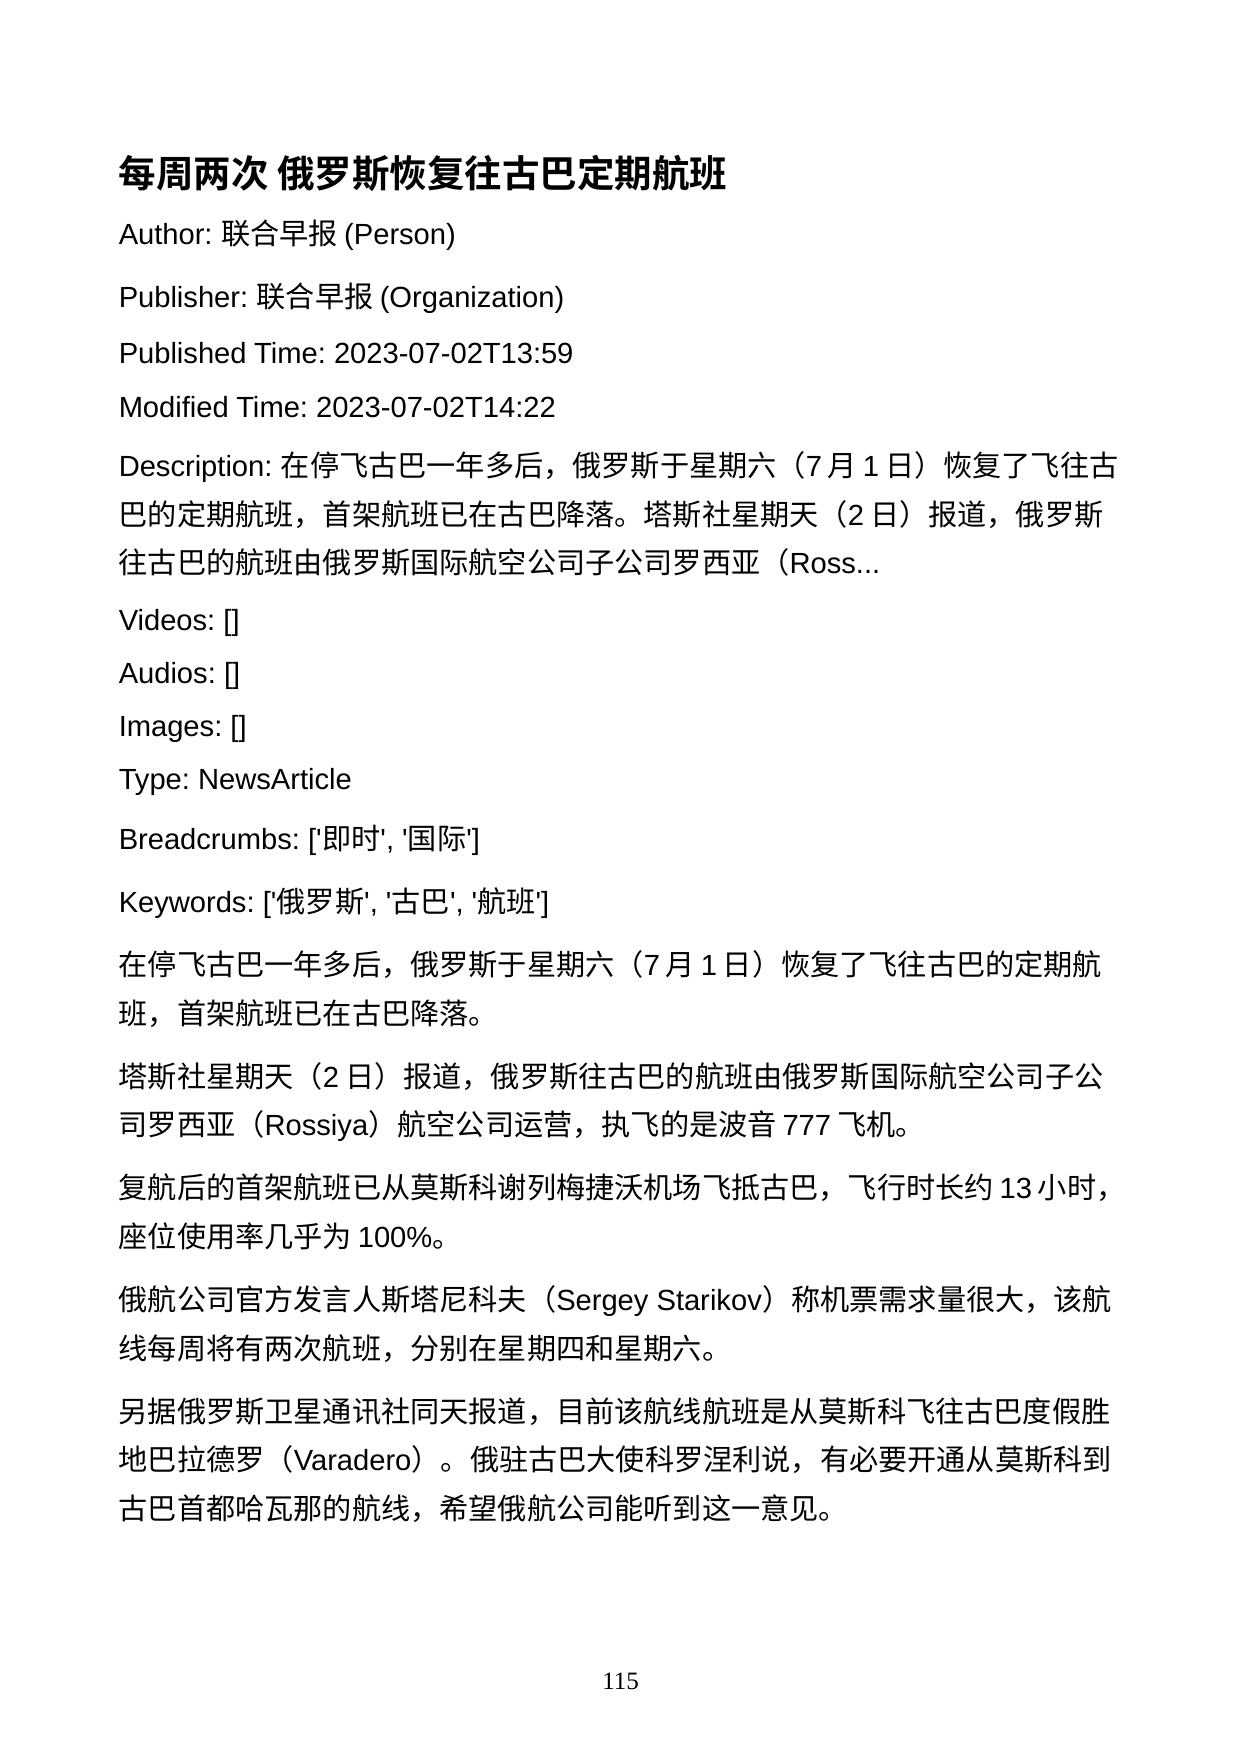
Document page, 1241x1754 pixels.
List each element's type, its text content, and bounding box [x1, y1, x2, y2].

subtitle 每周两次 俄罗斯恢复往古巴定期航班 [118, 143, 1122, 198]
text Published Time: 2023-07-02T13:59 [118, 337, 1122, 370]
text 塔斯社星期天（2日）报道，俄罗斯往古巴的航班由俄罗斯国际航空公司子公司罗西亚（Rossiya）航空公司运营，执飞的是波音777飞机。 [118, 1053, 1122, 1144]
text 另据俄罗斯卫星通讯社同天报道，目前该航线航班是从莫斯科飞往古巴度假胜地巴拉德罗（Varadero）。俄驻古巴大使科罗涅利说，有必要开通从莫斯科到古巴首都哈瓦那的航线，希望俄航公司能听到这一意见。 [118, 1388, 1122, 1528]
text Publisher: 联合早报 (Organization) [118, 273, 1122, 316]
text Audios: [] [118, 656, 1122, 690]
text 在停飞古巴一年多后，俄罗斯于星期六（7月1日）恢复了飞往古巴的定期航班，首架航班已在古巴降落。 [118, 942, 1122, 1033]
text 俄航公司官方发言人斯塔尼科夫（Sergey Starikov）称机票需求量很大，该航线每周将有两次航班，分别在星期四和星期六。 [118, 1277, 1122, 1368]
text Videos: [] [118, 603, 1122, 637]
text 复航后的首架航班已从莫斯科谢列梅捷沃机场飞抵古巴，飞行时长约13小时，座位使用率几乎为100%。 [118, 1165, 1122, 1256]
text Author: 联合早报 (Person) [118, 210, 1122, 253]
text Keywords: ['俄罗斯', '古巴', '航班'] [118, 879, 1122, 921]
text Description: 在停飞古巴一年多后，俄罗斯于星期六（7月1日）恢复了飞往古巴的定期航班，首架航班已在古巴降落。塔斯社星期天（2日）报道，俄罗斯往古巴的航班由俄罗斯国际航空公司子公司罗西亚（Ross... [118, 443, 1122, 582]
text Type: NewsArticle [118, 762, 1122, 796]
text Modified Time: 2023-07-02T14:22 [118, 390, 1122, 423]
text Images: [] [118, 709, 1122, 743]
text Breadcrumbs: ['即时', '国际'] [118, 816, 1122, 858]
